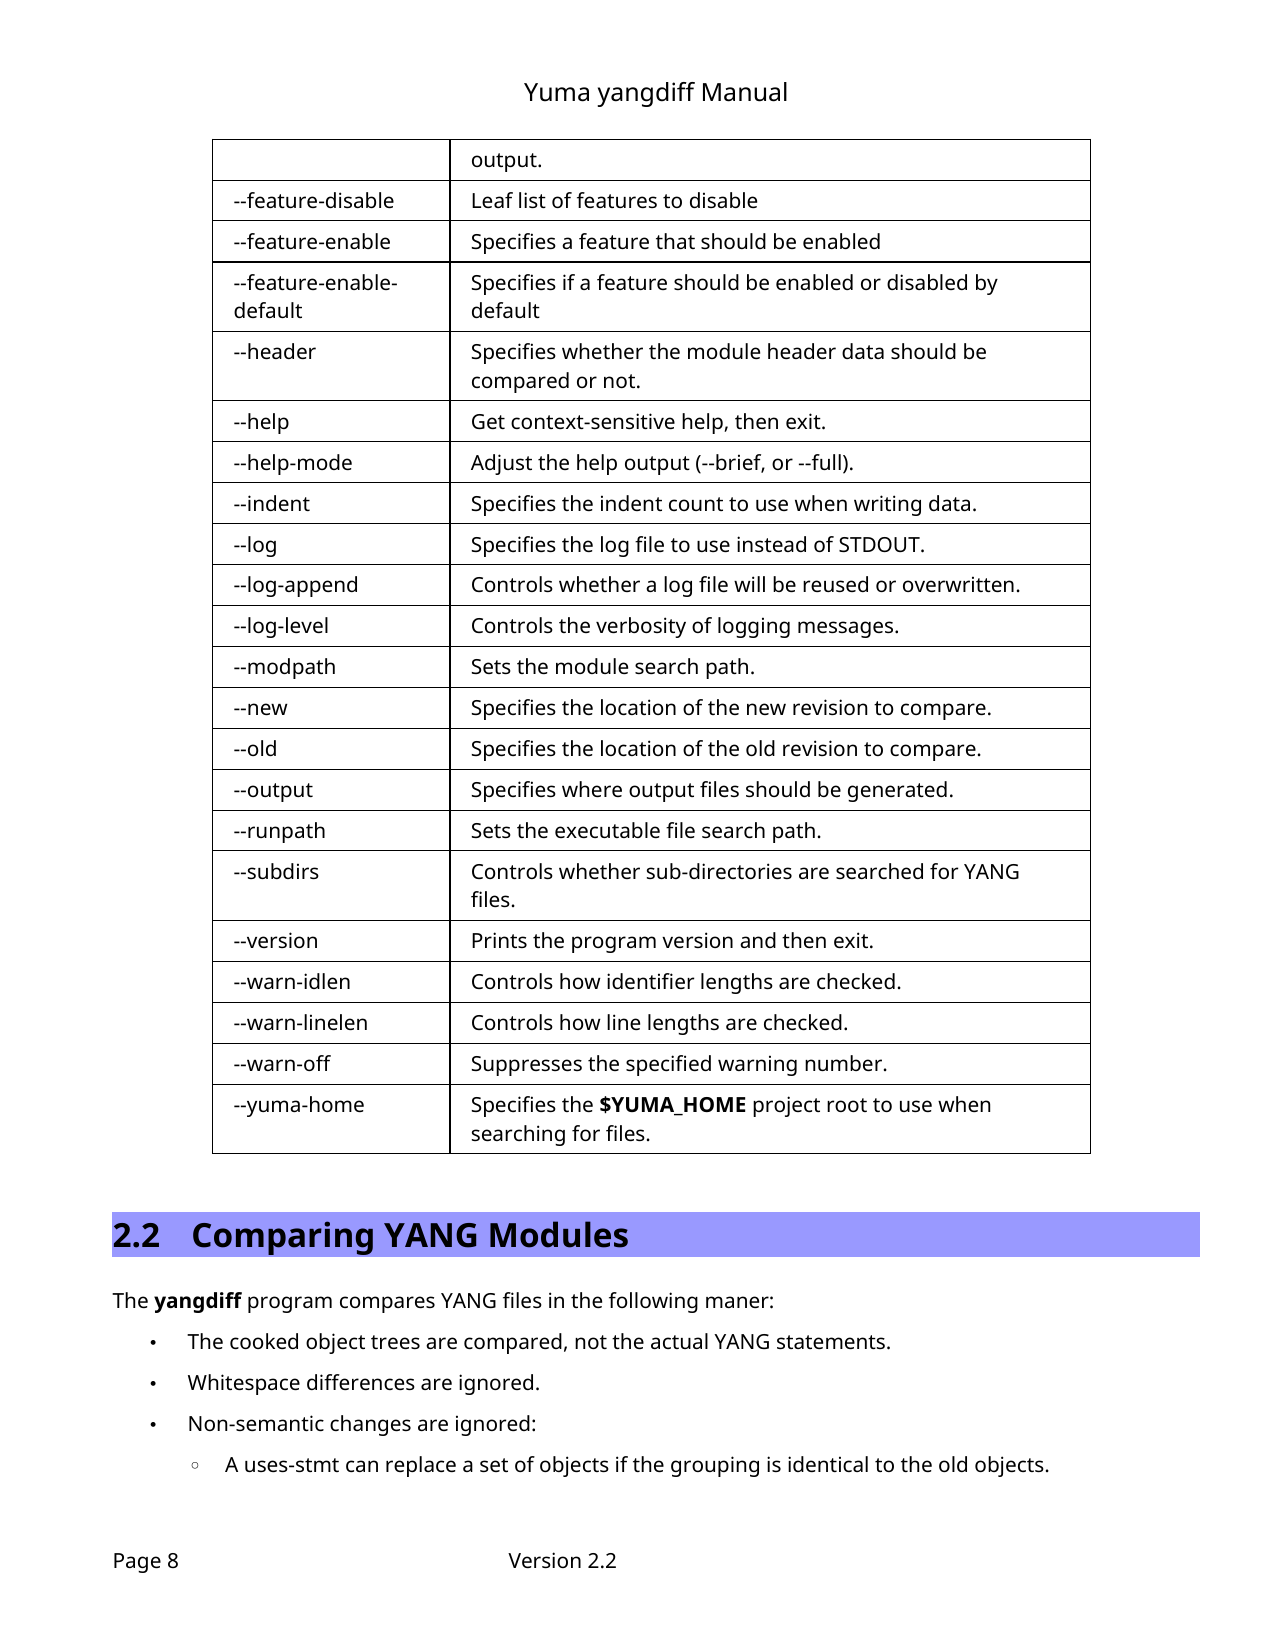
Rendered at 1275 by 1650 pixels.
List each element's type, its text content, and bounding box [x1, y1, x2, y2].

table_cell --log [213, 524, 449, 564]
table_cell --feature-disable [213, 181, 449, 220]
table_cell Controls how line lengths are checked. [451, 1003, 1090, 1043]
table_cell Specifies the indent count to use when writing data. [451, 483, 1090, 523]
table_cell Sets the executable file search path. [451, 811, 1090, 850]
table_cell Controls the verbosity of logging messages. [451, 606, 1090, 646]
table_cell Specifies the log file to use instead of STDOUT. [451, 524, 1090, 564]
table_cell output. [451, 140, 1090, 179]
list Non-semantic changes are ignored: [150, 1409, 1200, 1437]
subtitle Comparing YANG Modules [112, 1212, 1200, 1257]
table_cell --subdirs [213, 851, 449, 920]
table_cell --warn-linelen [213, 1003, 449, 1043]
table_cell --indent [213, 483, 449, 523]
table_cell [213, 140, 449, 179]
table_cell Controls how identifier lengths are checked. [451, 962, 1090, 1002]
table_cell Specifies if a feature should be enabled or disabled by default [451, 263, 1090, 331]
table_cell Specifies the location of the new revision to compare. [451, 688, 1090, 728]
table_cell --version [213, 921, 449, 961]
table_cell Specifies the $YUMA_HOME project root to use when searching for files. [451, 1085, 1090, 1153]
table_cell --modpath [213, 647, 449, 687]
list The cooked object trees are compared, not the actual YANG statements. [150, 1327, 1200, 1356]
table_cell Specifies where output files should be generated. [451, 770, 1090, 809]
table_cell --warn-off [213, 1044, 449, 1083]
table_cell Controls whether sub-directories are searched for YANG files. [451, 851, 1090, 920]
table_cell --new [213, 688, 449, 728]
table_cell Specifies the location of the old revision to compare. [451, 729, 1090, 768]
table_cell Sets the module search path. [451, 647, 1090, 687]
table_cell Specifies whether the module header data should be compared or not. [451, 332, 1090, 400]
table_cell --output [213, 770, 449, 809]
table_cell Adjust the help output (--brief, or --full). [451, 442, 1090, 482]
table_cell --yuma-home [213, 1085, 449, 1153]
table_cell --help-mode [213, 442, 449, 482]
table_cell --old [213, 729, 449, 768]
table_cell Suppresses the specified warning number. [451, 1044, 1090, 1083]
table_cell --help [213, 401, 449, 441]
table_cell --feature-enable [213, 221, 449, 261]
text The yangdiff program compares YANG files in the following maner: [112, 1286, 1200, 1314]
table_cell Controls whether a log file will be reused or overwritten. [451, 565, 1090, 605]
table_cell --log-append [213, 565, 449, 605]
table_cell --warn-idlen [213, 962, 449, 1002]
table_cell Leaf list of features to disable [451, 181, 1090, 220]
table_cell --runpath [213, 811, 449, 850]
table_cell --feature-enable-default [213, 263, 449, 331]
table_cell --header [213, 332, 449, 400]
list A uses-stmt can replace a set of objects if the grouping is identical to the old objects. [187, 1450, 1200, 1478]
table_cell --log-level [213, 606, 449, 646]
table_cell Get context-sensitive help, then exit. [451, 401, 1090, 441]
list Whitespace differences are ignored. [150, 1368, 1200, 1396]
table_cell Specifies a feature that should be enabled [451, 221, 1090, 261]
table_cell Prints the program version and then exit. [451, 921, 1090, 961]
